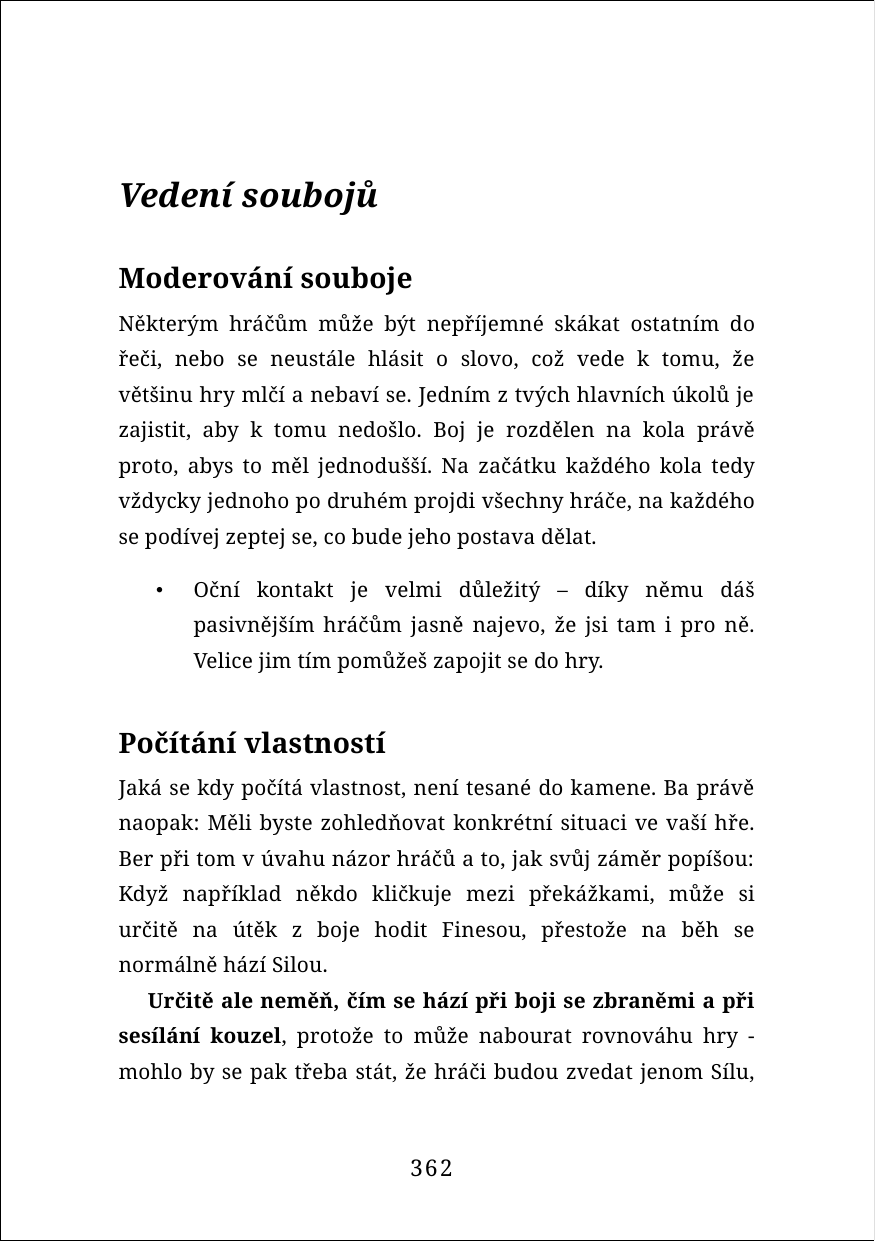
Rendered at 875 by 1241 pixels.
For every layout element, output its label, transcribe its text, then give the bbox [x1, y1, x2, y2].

text Jaká se kdy počítá vlastnost, není tesané do kamene. Ba právě naopak: Měli byste zohledňovat konkrétní situaci ve vaší hře. Ber při tom v úvahu názor hráčů a to, jak svůj záměr popíšou: Když například někdo kličkuje mezi překážkami, může si určitě na útěk z boje hodit Finesou, přestože na běh se normálně hází Silou. Určitě ale neměň, čím se hází při boji se zbraněmi a při sesílání kouzel, protože to může nabourat rovnováhu hry - mohlo by se pak třeba stát, že hráči budou zvedat jenom Sílu, [118, 773, 756, 1086]
list Oční kontakt je velmi důležitý – díky němu dáš pasivnějším hráčům jasně najevo, že jsi tam i pro ně. Velice jim tím pomůžeš zapojit se do hry. [156, 575, 756, 674]
subtitle Moderování souboje [118, 258, 756, 297]
subtitle Vedení soubojů [118, 172, 756, 217]
subtitle Počítání vlastností [118, 723, 756, 761]
text Některým hráčům může být nepříjemné skákat ostatním do řeči, nebo se neustále hlásit o slovo, což vede k tomu, že většinu hry mlčí a nebaví se. Jedním z tvých hlavních úkolů je zajistit, aby k tomu nedošlo. Boj je rozdělen na kola právě proto, abys to měl jednodušší. Na začátku každého kola tedy vždycky jednoho po druhém projdi všechny hráče, na každého se podívej zeptej se, co bude jeho postava dělat. [118, 309, 756, 550]
